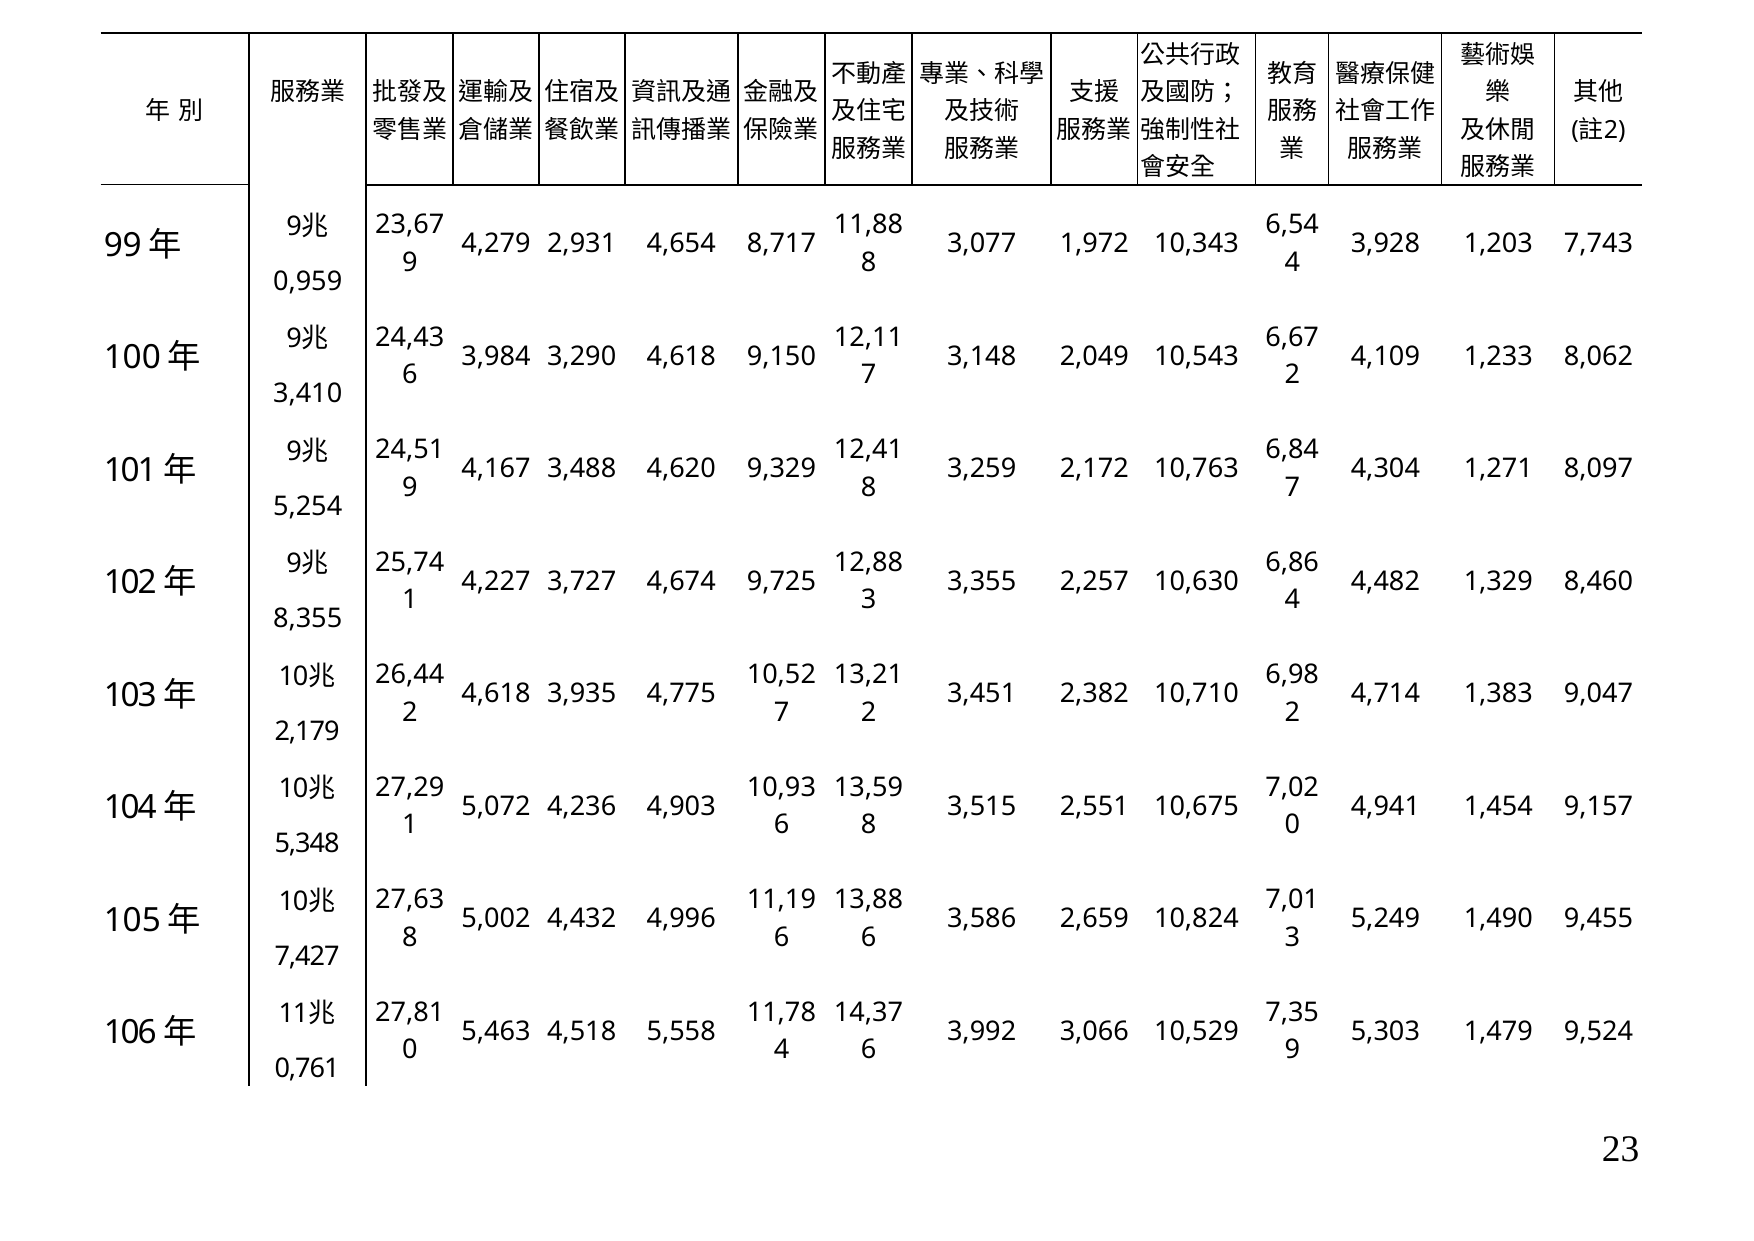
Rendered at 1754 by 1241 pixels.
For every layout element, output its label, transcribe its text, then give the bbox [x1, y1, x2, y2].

table_cell 3,515 [912, 748, 1051, 861]
table_cell 10,630 [1137, 523, 1255, 636]
table_cell 4,518 [539, 973, 624, 1086]
table_header 年 別 [101, 34, 248, 184]
table_cell 8,460 [1555, 523, 1642, 636]
table_cell 105年 [101, 861, 248, 973]
table_cell 7,013 [1255, 861, 1329, 973]
table_cell 3,066 [1051, 973, 1137, 1086]
table_cell 4,941 [1329, 748, 1441, 861]
table_cell 3,148 [912, 298, 1051, 411]
table_cell 100年 [101, 298, 248, 411]
table_cell 1,271 [1441, 411, 1555, 523]
table_cell 4,236 [539, 748, 624, 861]
table_cell 27,638 [367, 861, 453, 973]
table_cell 10,936 [738, 748, 825, 861]
table_cell 7,020 [1255, 748, 1329, 861]
table_cell 9,047 [1555, 636, 1642, 748]
table_cell 10兆5,348 [250, 748, 365, 861]
table_cell 9兆5,254 [250, 411, 365, 523]
table_cell 2,049 [1051, 298, 1137, 411]
table_cell 9,455 [1555, 861, 1642, 973]
table_cell 14,376 [825, 973, 912, 1086]
table_cell 批發及 零售業 [367, 34, 452, 184]
table_cell 4,618 [625, 298, 738, 411]
table_cell 103年 [101, 636, 248, 748]
table_cell 23,679 [367, 186, 453, 298]
table_cell 13,598 [825, 748, 912, 861]
table_cell 教育 服務業 [1256, 34, 1328, 184]
table_cell 11,196 [738, 861, 825, 973]
table_cell 4,618 [453, 636, 538, 748]
table_cell 1,329 [1441, 523, 1555, 636]
table_cell 4,996 [625, 861, 738, 973]
table_cell 27,810 [367, 973, 453, 1086]
table_cell 3,488 [539, 411, 624, 523]
table_cell 9,524 [1555, 973, 1642, 1086]
table_header 服務業 [250, 34, 365, 184]
table_cell 10,543 [1137, 298, 1255, 411]
table_cell 9,150 [738, 298, 825, 411]
table_cell 10,763 [1137, 411, 1255, 523]
table_cell 3,451 [912, 636, 1051, 748]
table_cell 3,727 [539, 523, 624, 636]
table_cell 藝術娛 樂 及休閒 服務業 [1442, 34, 1554, 184]
table_cell 12,117 [825, 298, 912, 411]
table_cell 6,672 [1255, 298, 1329, 411]
table_cell 3,984 [453, 298, 538, 411]
table_cell 8,097 [1555, 411, 1642, 523]
table_cell 金融及 保險業 [739, 34, 824, 184]
table_cell 7,359 [1255, 973, 1329, 1086]
table_cell 4,654 [625, 186, 738, 298]
table_cell 3,586 [912, 861, 1051, 973]
table_cell 26,442 [367, 636, 453, 748]
table_cell 5,002 [453, 861, 538, 973]
table_cell 4,304 [1329, 411, 1441, 523]
table_cell 公共行政及國防；強制性社會安全 [1138, 34, 1255, 184]
table_cell 4,279 [453, 186, 538, 298]
table_cell 2,257 [1051, 523, 1137, 636]
table_cell 4,167 [453, 411, 538, 523]
table_cell 11,784 [738, 973, 825, 1086]
table_cell 3,992 [912, 973, 1051, 1086]
table_cell 3,077 [912, 186, 1051, 298]
table_cell 6,544 [1255, 186, 1329, 298]
table_cell 12,418 [825, 411, 912, 523]
table_cell 8,062 [1555, 298, 1642, 411]
table_cell 10,824 [1137, 861, 1255, 973]
table_cell 99年 [101, 185, 248, 298]
table_cell 9兆8,355 [250, 523, 365, 636]
table_cell 4,432 [539, 861, 624, 973]
table_cell 4,775 [625, 636, 738, 748]
table_cell 101年 [101, 411, 248, 523]
table_cell 10,710 [1137, 636, 1255, 748]
table_cell 6,847 [1255, 411, 1329, 523]
table_cell 4,903 [625, 748, 738, 861]
table_cell 24,519 [367, 411, 453, 523]
table_cell 醫療保健 社會工作 服務業 [1329, 34, 1441, 184]
table_cell 10,527 [738, 636, 825, 748]
table_cell 1,972 [1051, 186, 1137, 298]
table_cell 13,212 [825, 636, 912, 748]
table_cell 10,675 [1137, 748, 1255, 861]
table_cell 4,674 [625, 523, 738, 636]
table_cell 2,551 [1051, 748, 1137, 861]
table_cell 10,529 [1137, 973, 1255, 1086]
table_cell 9,329 [738, 411, 825, 523]
table_cell 104年 [101, 748, 248, 861]
table_cell 12,883 [825, 523, 912, 636]
table_cell 5,558 [625, 973, 738, 1086]
table_cell 運輸及 倉儲業 [454, 34, 538, 184]
table_cell 其他 (註2) [1555, 34, 1642, 184]
table_cell 102年 [101, 523, 248, 636]
table_cell 3,355 [912, 523, 1051, 636]
table_cell 6,982 [1255, 636, 1329, 748]
table_cell 4,482 [1329, 523, 1441, 636]
table_cell 10兆7,427 [250, 861, 365, 973]
table_cell 5,303 [1329, 973, 1441, 1086]
table_cell 25,741 [367, 523, 453, 636]
table_cell 13,886 [825, 861, 912, 973]
table_cell 1,479 [1441, 973, 1555, 1086]
table_cell 2,659 [1051, 861, 1137, 973]
table_cell 5,463 [453, 973, 538, 1086]
table_cell 24,436 [367, 298, 453, 411]
table_cell 支援 服務業 [1052, 34, 1137, 184]
table_cell 1,383 [1441, 636, 1555, 748]
table_cell 2,931 [539, 186, 624, 298]
table_cell 1,454 [1441, 748, 1555, 861]
table_cell 4,714 [1329, 636, 1441, 748]
table_cell 3,928 [1329, 186, 1441, 298]
table_cell 3,290 [539, 298, 624, 411]
table_cell 5,072 [453, 748, 538, 861]
table_cell 4,109 [1329, 298, 1441, 411]
table_cell 住宿及 餐飲業 [540, 34, 624, 184]
table_cell 9,157 [1555, 748, 1642, 861]
table_cell 7,743 [1555, 186, 1642, 298]
table_cell 6,864 [1255, 523, 1329, 636]
table_cell 1,490 [1441, 861, 1555, 973]
table_cell 3,935 [539, 636, 624, 748]
table_cell 10,343 [1137, 186, 1255, 298]
table_cell 資訊及通 訊傳播業 [626, 34, 737, 184]
table_cell 1,203 [1441, 186, 1555, 298]
table_cell 27,291 [367, 748, 453, 861]
table_cell 3,259 [912, 411, 1051, 523]
table_cell 4,227 [453, 523, 538, 636]
table_cell 9,725 [738, 523, 825, 636]
table_cell 11兆0,761 [250, 973, 365, 1086]
table_cell 11,888 [825, 186, 912, 298]
table_cell 9兆3,410 [250, 298, 365, 411]
table_cell 9兆0,959 [250, 184, 365, 298]
table_cell 8,717 [738, 186, 825, 298]
table_cell 2,172 [1051, 411, 1137, 523]
table_cell 106年 [101, 973, 248, 1086]
table_cell 不動產 及住宅 服務業 [826, 34, 911, 184]
table_cell 4,620 [625, 411, 738, 523]
table_cell 1,233 [1441, 298, 1555, 411]
table_cell 專業、科學 及技術 服務業 [913, 34, 1050, 184]
table_cell 10兆2,179 [250, 636, 365, 748]
table_cell 2,382 [1051, 636, 1137, 748]
table_cell 5,249 [1329, 861, 1441, 973]
